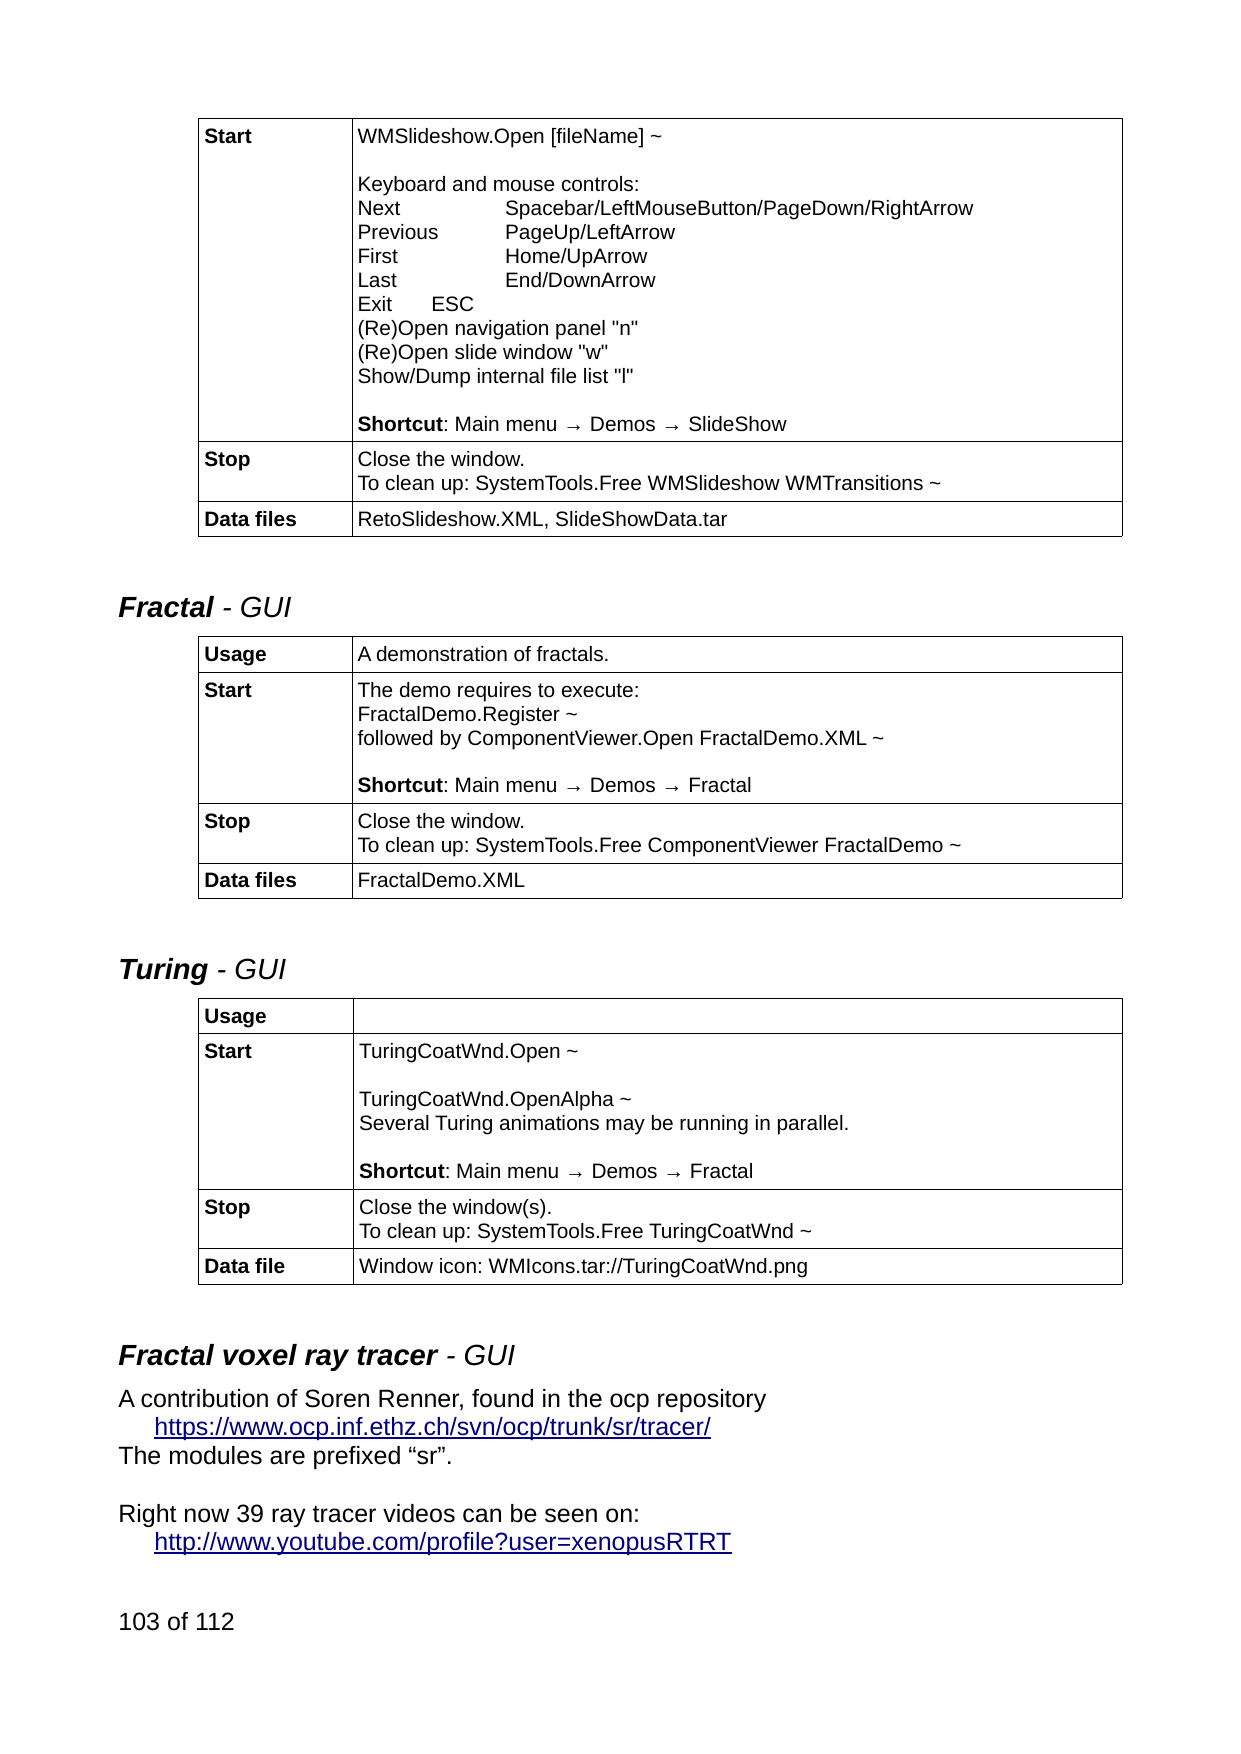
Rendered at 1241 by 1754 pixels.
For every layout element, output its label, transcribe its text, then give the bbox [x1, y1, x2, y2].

table_cell RetoSlideshow.XML, SlideShowData.tar [353, 502, 1122, 536]
table_cell Data files [199, 864, 352, 898]
table_cell FractalDemo.XML [353, 864, 1122, 898]
table_cell Stop [199, 804, 352, 862]
subtitle Turing - GUI [118, 952, 1122, 985]
table_cell Close the window. To clean up: SystemTools.Free WMSlideshow WMTransitions ~ [353, 442, 1122, 501]
text A contribution of Soren Renner, found in the ocp repository [118, 1383, 1122, 1412]
text The modules are prefixed “sr”. [118, 1441, 1122, 1470]
table_cell Data file [199, 1249, 353, 1284]
table_header [354, 999, 1122, 1033]
table_cell Close the window(s). To clean up: SystemTools.Free TuringCoatWnd ~ [354, 1190, 1122, 1248]
table_cell Close the window. To clean up: SystemTools.Free ComponentViewer FractalDemo ~ [353, 804, 1122, 862]
table_cell Stop [199, 442, 352, 501]
table_cell Start [199, 1034, 353, 1189]
table_cell Stop [199, 1190, 353, 1248]
text Right now 39 ray tracer videos can be seen on: [118, 1498, 1122, 1527]
subtitle Fractal voxel ray tracer - GUI [118, 1337, 1122, 1371]
table_cell Start [199, 119, 352, 441]
table_header A demonstration of fractals. [353, 637, 1122, 672]
text https://www.ocp.inf.ethz.ch/svn/ocp/trunk/sr/tracer/ [118, 1412, 1122, 1441]
subtitle Fractal - GUI [118, 590, 1122, 623]
table_cell TuringCoatWnd.Open ~ TuringCoatWnd.OpenAlpha ~ Several Turing animations may be running in parallel. Shortcut: Main menu → Demos → Fractal [354, 1034, 1122, 1189]
table_cell WMSlideshow.Open [fileName] ~ Keyboard and mouse controls: Next Spacebar/LeftMouseButton/PageDown/RightArrow Previous PageUp/LeftArrow First Home/UpArrow Last End/DownArrow Exit ESC (Re)Open navigation panel "n" (Re)Open slide window "w" Show/Dump internal file list "l" Shortcut: Main menu → Demos → SlideShow [353, 119, 1122, 441]
table_header Usage [199, 999, 353, 1033]
text http://www.youtube.com/profile?user=xenopusRTRT [118, 1527, 1122, 1556]
table_cell The demo requires to execute: FractalDemo.Register ~ followed by ComponentViewer.Open FractalDemo.XML ~ Shortcut: Main menu → Demos → Fractal [353, 673, 1122, 803]
table_header Usage [199, 637, 352, 672]
table_cell Start [199, 673, 352, 803]
table_cell Window icon: WMIcons.tar://TuringCoatWnd.png [354, 1249, 1122, 1284]
table_cell Data files [199, 502, 352, 536]
